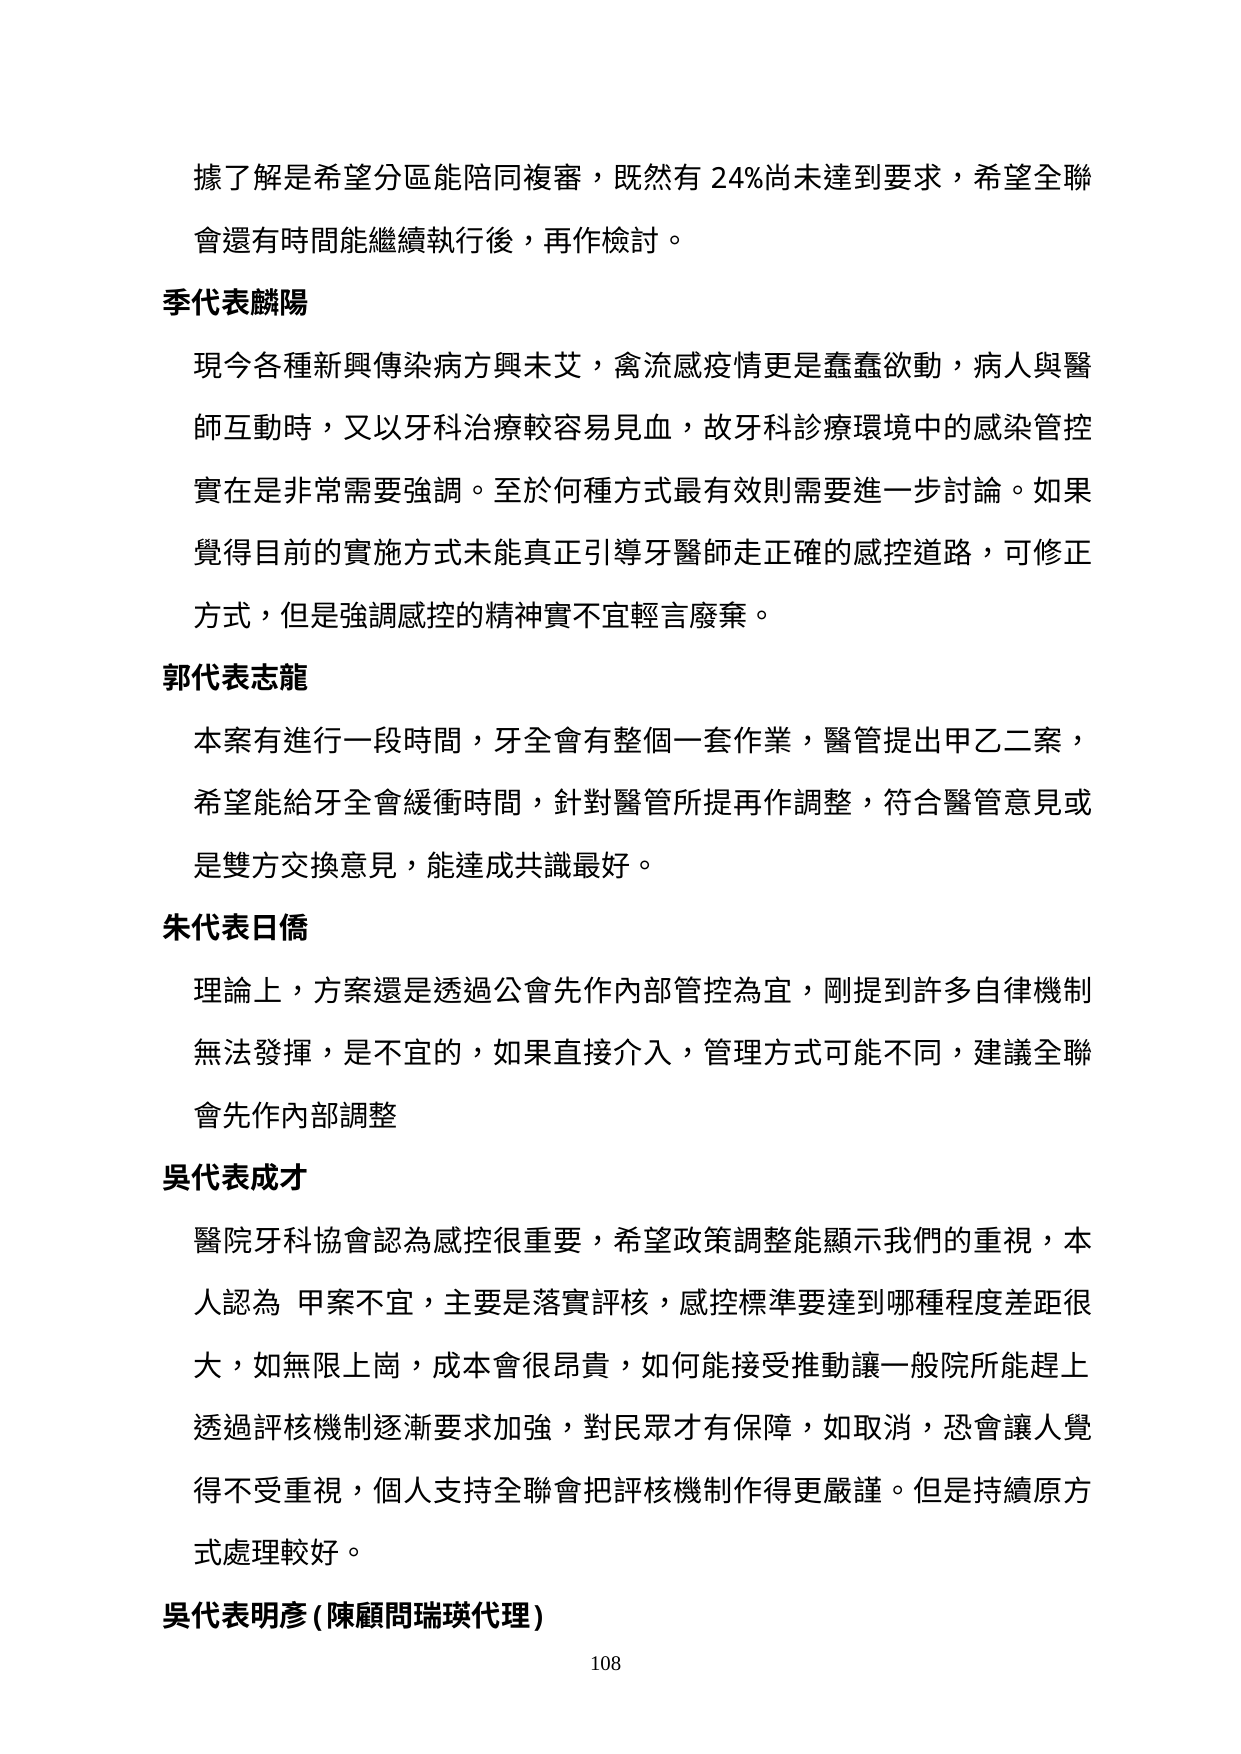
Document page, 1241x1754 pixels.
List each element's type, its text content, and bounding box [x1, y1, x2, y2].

text 吳代表成才 [162, 1134, 1093, 1197]
text 醫院牙科協會認為感控很重要，希望政策調整能顯示我們的重視，本人認為 甲案不宜，主要是落實評核，感控標準要達到哪種程度差距很大，如無限上崗，成本會很昂貴，如何能接受推動讓一般院所能趕上，透過評核機制逐漸要求加強，對民眾才有保障，如取消，恐會讓人覺得不受重視，個人支持全聯會把評核機制作得更嚴謹。但是持續原方式處理較好。 [193, 1197, 1093, 1572]
text 季代表麟陽 [162, 259, 1093, 322]
text 郭代表志龍 [162, 634, 1093, 697]
text 吳代表明彥(陳顧問瑞瑛代理) [162, 1572, 1093, 1634]
text 據了解是希望分區能陪同複審，既然有24%尚未達到要求，希望全聯會還有時間能繼續執行後，再作檢討。 [193, 134, 1093, 259]
text 本案有進行一段時間，牙全會有整個一套作業，醫管提出甲乙二案，希望能給牙全會緩衝時間，針對醫管所提再作調整，符合醫管意見或是雙方交換意見，能達成共識最好。 [193, 697, 1093, 884]
text 理論上，方案還是透過公會先作內部管控為宜，剛提到許多自律機制無法發揮，是不宜的，如果直接介入，管理方式可能不同，建議全聯會先作內部調整 [193, 947, 1093, 1134]
text 朱代表日僑 [162, 884, 1093, 947]
text 現今各種新興傳染病方興未艾，禽流感疫情更是蠢蠢欲動，病人與醫師互動時，又以牙科治療較容易見血，故牙科診療環境中的感染管控實在是非常需要強調。至於何種方式最有效則需要進一步討論。如果覺得目前的實施方式未能真正引導牙醫師走正確的感控道路，可修正方式，但是強調感控的精神實不宜輕言廢棄。 [193, 322, 1093, 634]
